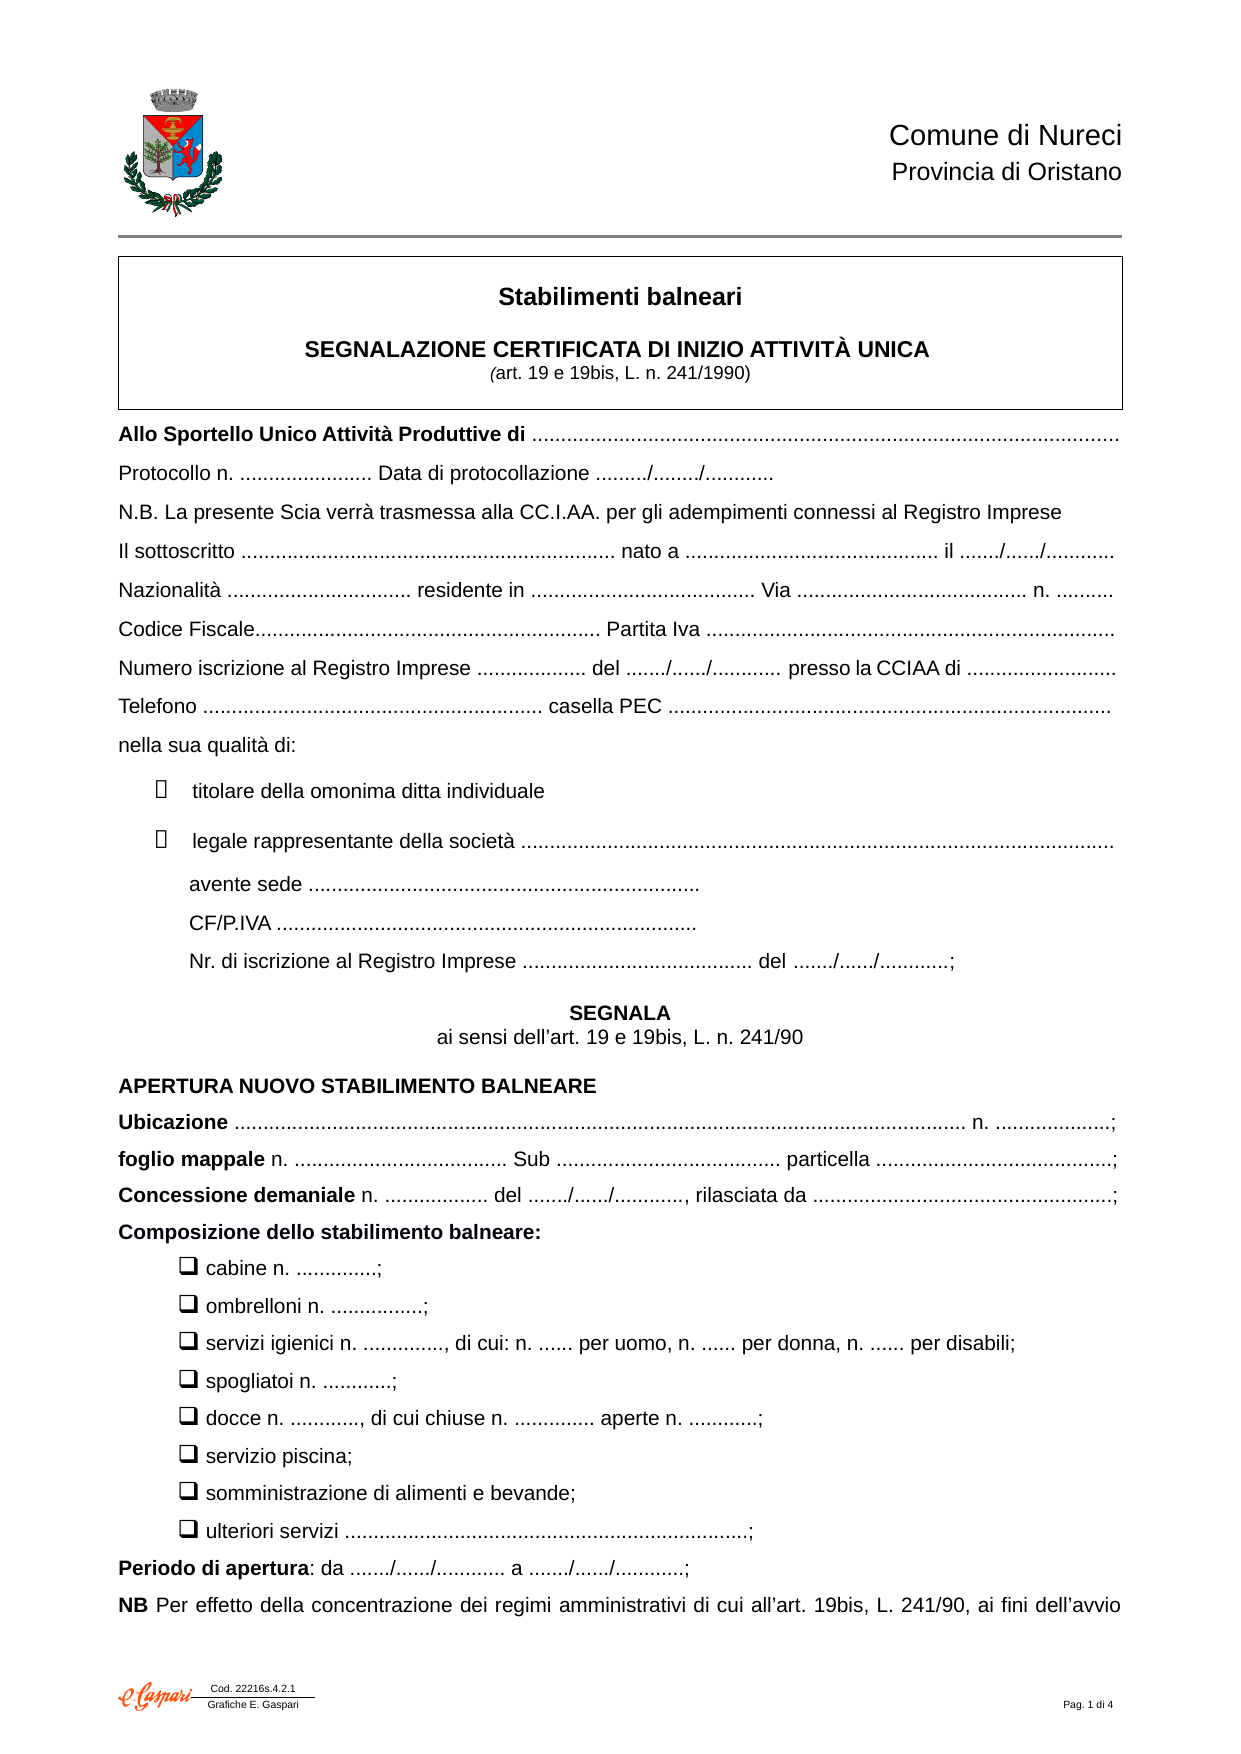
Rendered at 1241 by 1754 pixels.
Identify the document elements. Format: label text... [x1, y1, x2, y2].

text SEGNALA [118, 1001, 1122, 1025]
text CF/P.IVA ......................................................................... [189, 911, 1122, 934]
text  cabine n. ..............; [177, 1256, 1122, 1281]
text N.B. La presente Scia verrà trasmessa alla CC.I.AA. per gli adempimenti connessi al Registro Imprese [118, 500, 1122, 524]
text Il sottoscritto ................................................................. nato a ............................................ il ......./....../............ [118, 539, 1122, 563]
text foglio mappale n. ..................................... Sub ....................................... particella .........................................; [118, 1147, 1122, 1171]
text Numero iscrizione al Registro Imprese ................... del ......./....../............ presso la CCIAA di .......................... [118, 655, 1122, 679]
text Nr. di iscrizione al Registro Imprese ........................................ del ......./....../............; [189, 949, 1122, 973]
picture [122, 87, 224, 118]
picture [122, 152, 172, 157]
text Periodo di apertura: da ......./....../............ a ......./....../............; [118, 1556, 1122, 1580]
text  somministrazione di alimenti e bevande; [177, 1481, 1122, 1506]
text  servizi igienici n. .............., di cui: n. ...... per uomo, n. ...... per donna, n. ...... per disabili; [177, 1331, 1122, 1356]
text APERTURA NUOVO STABILIMENTO BALNEARE [118, 1074, 1122, 1098]
picture [122, 185, 224, 219]
text Telefono ........................................................... casella PEC ............................................................................. [118, 694, 1122, 718]
text Provincia di Oristano [118, 157, 1122, 185]
text avente sede .................................................................... [189, 872, 1122, 896]
text  legale rappresentante della società ....................................................................................................... [153, 822, 1122, 856]
text  ulteriori servizi ......................................................................; [177, 1518, 1122, 1543]
text Nazionalità ................................ residente in ....................................... Via ........................................ n. .......... [118, 578, 1122, 602]
picture [204, 152, 224, 157]
text Composizione dello stabilimento balneare: [118, 1219, 1122, 1243]
text  titolare della omonima ditta individuale [153, 772, 1122, 806]
text ai sensi dell’art. 19 e 19bis, L. n. 241/90 [118, 1025, 1122, 1049]
text  servizio piscina; [177, 1443, 1122, 1468]
text Allo Sportello Unico Attività Produttive di [118, 422, 1122, 446]
text Concessione demaniale n. .................. del ......./....../............, rilasciata da ....................................................; [118, 1183, 1122, 1207]
text  docce n. ............, di cui chiuse n. .............. aperte n. ............; [177, 1406, 1122, 1431]
text Ubicazione ............................................................................................................................... n. ....................; [118, 1110, 1122, 1134]
text Codice Fiscale............................................................ Partita Iva ....................................................................... [118, 616, 1122, 640]
text nella sua qualità di: [118, 733, 1122, 757]
text  ombrelloni n. ................; [177, 1293, 1122, 1318]
text  spogliatoi n. ............; [177, 1368, 1122, 1393]
table_header Stabilimenti balneari SEGNALAZIONE CERTIFICATA DI INIZIO ATTIVITÀ UNICA (art. 19 e 19bis, L. n. 241/1990) [119, 257, 1122, 409]
text Comune di Nureci [118, 118, 1122, 152]
text NB Per effetto della concentrazione dei regimi amministrativi di cui all’art. 19bis, L. 241/90, ai fini dell’avvio [118, 1592, 1122, 1616]
picture [118, 1682, 192, 1711]
text Protocollo n. ....................... Data di protocollazione ........./......../............ [118, 461, 1122, 485]
